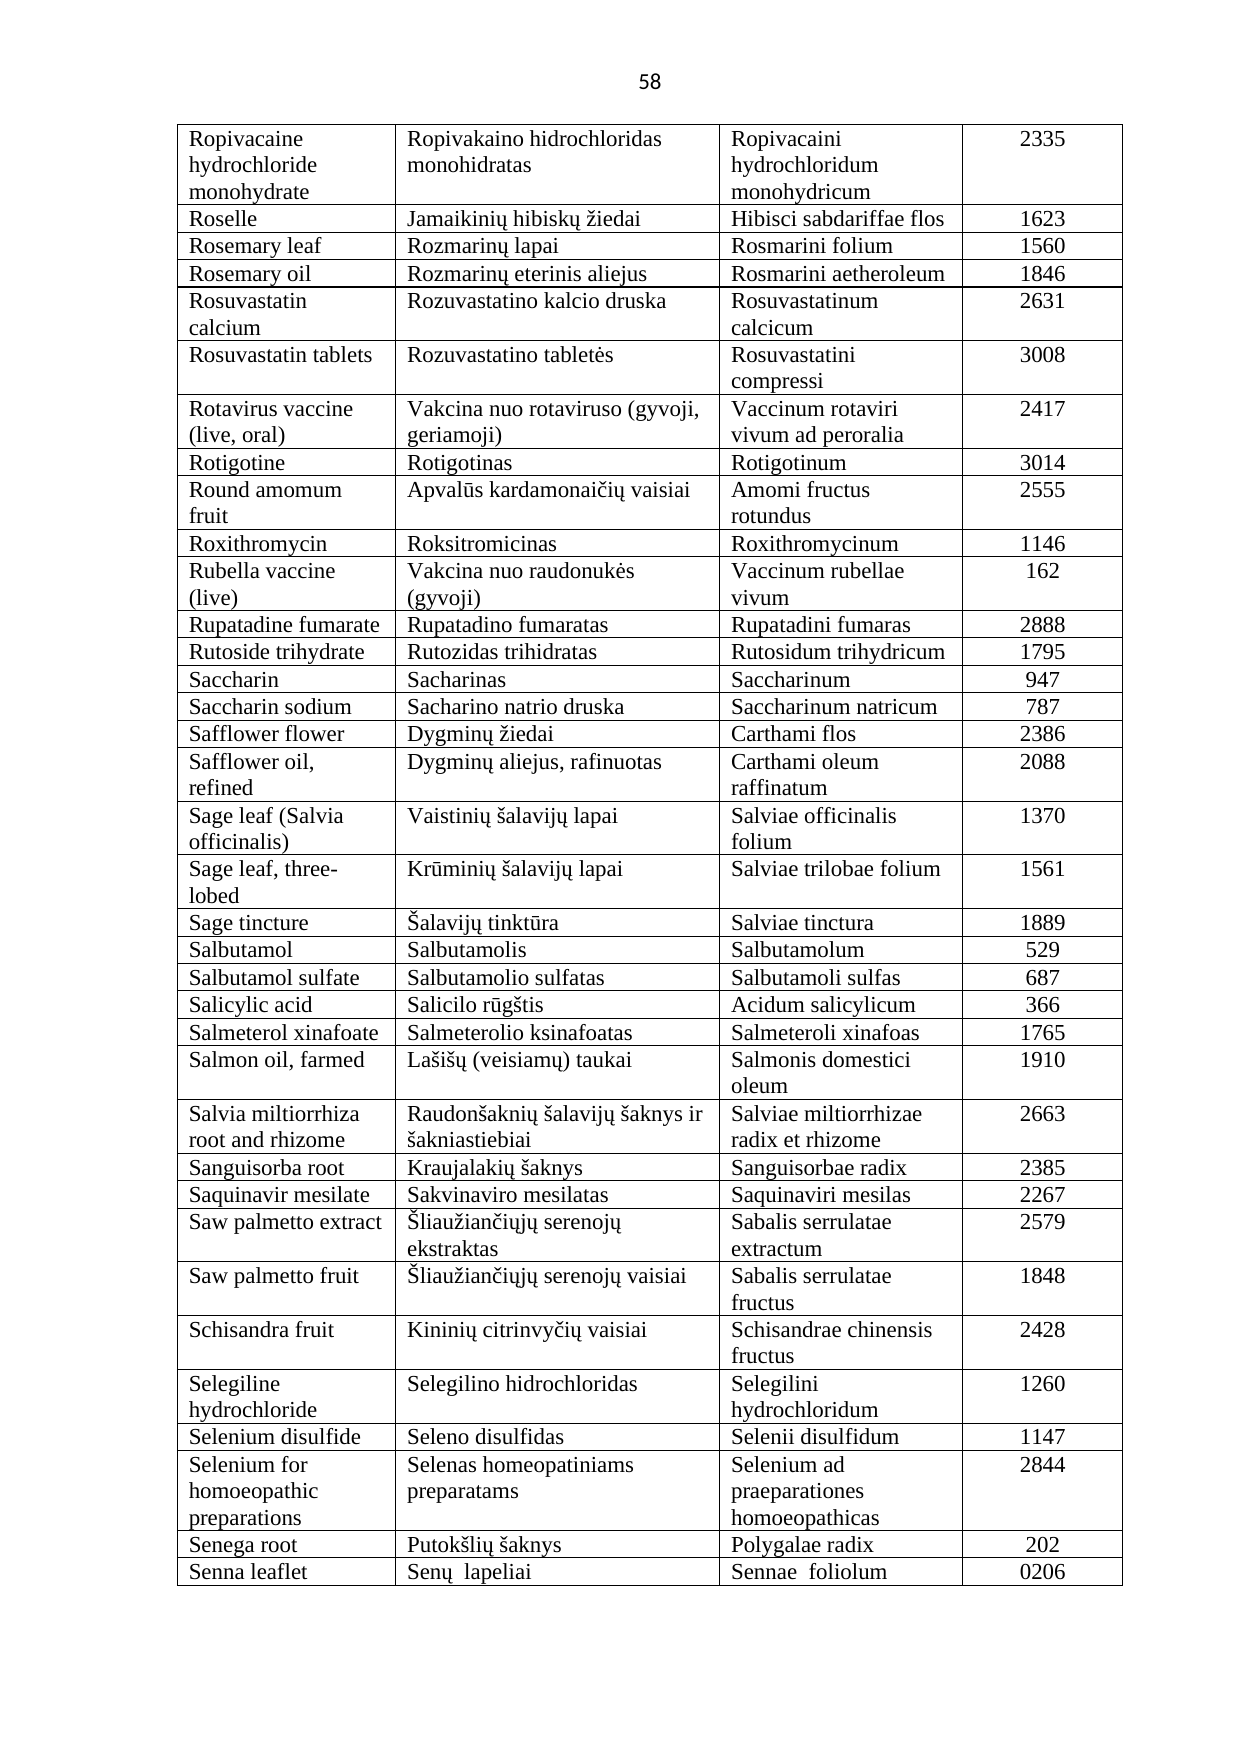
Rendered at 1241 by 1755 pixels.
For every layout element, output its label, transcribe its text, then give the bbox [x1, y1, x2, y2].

table_cell Sage tincture [178, 909, 395, 936]
table_cell Salbutamolis [396, 937, 719, 963]
table_cell Saccharin sodium [178, 693, 395, 719]
table_cell Rotigotinum [720, 449, 962, 475]
table_cell Senna leaflet [178, 1558, 395, 1585]
table_cell Salbutamol sulfate [178, 964, 395, 990]
table_cell Sennae foliolum [720, 1558, 962, 1585]
table_cell 2844 [963, 1451, 1122, 1530]
table_cell Rosemary leaf [178, 233, 395, 259]
table_cell 1260 [963, 1370, 1122, 1422]
table_cell Rupatadini fumaras [720, 611, 962, 637]
table_cell Lašišų (veisiamų) taukai [396, 1046, 719, 1099]
table_cell Round amomum fruit [178, 476, 395, 529]
table_cell Rotigotine [178, 449, 395, 475]
table_cell Rubella vaccine (live) [178, 557, 395, 610]
table_cell 2417 [963, 395, 1122, 448]
table_cell 2555 [963, 476, 1122, 529]
table_cell Sage leaf (Salvia officinalis) [178, 802, 395, 854]
table_cell Salvia miltiorrhiza root and rhizome [178, 1100, 395, 1153]
table_cell Krūminių šalavijų lapai [396, 855, 719, 908]
table_cell 2579 [963, 1209, 1122, 1261]
table_cell Schisandrae chinensis fructus [720, 1316, 962, 1369]
table_cell Salbutamolio sulfatas [396, 964, 719, 990]
table_cell Vakcina nuo raudonukės (gyvoji) [396, 557, 719, 610]
table_cell 687 [963, 964, 1122, 990]
table_cell 366 [963, 991, 1122, 1018]
table_cell Rosuvastatin tablets [178, 341, 395, 394]
table_cell Salbutamolum [720, 937, 962, 963]
table_cell Selenas homeopatiniams preparatams [396, 1451, 719, 1530]
table_cell 947 [963, 666, 1122, 692]
table_cell 529 [963, 937, 1122, 963]
table_cell Seleno disulfidas [396, 1424, 719, 1450]
table_cell Carthami flos [720, 721, 962, 747]
table_cell 1623 [963, 205, 1122, 232]
table_cell Salmonis domestici oleum [720, 1046, 962, 1099]
table_cell 3008 [963, 341, 1122, 394]
table_cell Šliaužiančiųjų serenojų vaisiai [396, 1262, 719, 1315]
table_cell Šalavijų tinktūra [396, 909, 719, 936]
table_cell 162 [963, 557, 1122, 610]
table_cell Rotavirus vaccine (live, oral) [178, 395, 395, 448]
table_cell Šliaužiančiųjų serenojų ekstraktas [396, 1209, 719, 1261]
table_cell 2386 [963, 721, 1122, 747]
table_cell Rutosidum trihydricum [720, 638, 962, 665]
table_cell Selegilini hydrochloridum [720, 1370, 962, 1422]
table_cell 202 [963, 1531, 1122, 1557]
table_cell Vaccinum rubellae vivum [720, 557, 962, 610]
table_cell Sacharino natrio druska [396, 693, 719, 719]
table_cell Senega root [178, 1531, 395, 1557]
table_cell Rosemary oil [178, 260, 395, 286]
table_cell Roselle [178, 205, 395, 232]
table_cell Selegiline hydrochloride [178, 1370, 395, 1422]
table_cell Saccharinum natricum [720, 693, 962, 719]
table_cell Salviae tinctura [720, 909, 962, 936]
table_cell Salbutamol [178, 937, 395, 963]
table_cell Sabalis serrulatae fructus [720, 1262, 962, 1315]
table_cell 2663 [963, 1100, 1122, 1153]
table_cell Ropivacaine hydrochloride monohydrate [178, 125, 395, 204]
table_cell Kininių citrinvyčių vaisiai [396, 1316, 719, 1369]
table_cell Safflower oil, refined [178, 748, 395, 801]
table_cell Ropivakaino hidrochloridas monohidratas [396, 125, 719, 204]
table_cell Salviae miltiorrhizae radix et rhizome [720, 1100, 962, 1153]
table_cell Schisandra fruit [178, 1316, 395, 1369]
table_cell 1846 [963, 260, 1122, 286]
table_cell Hibisci sabdariffae flos [720, 205, 962, 232]
table_cell Saquinaviri mesilas [720, 1181, 962, 1207]
table_cell Salmeteroli xinafoas [720, 1019, 962, 1045]
table_cell Salbutamoli sulfas [720, 964, 962, 990]
table_cell Rupatadine fumarate [178, 611, 395, 637]
table_cell 2385 [963, 1154, 1122, 1180]
table_cell 2631 [963, 288, 1122, 340]
table_cell Salviae trilobae folium [720, 855, 962, 908]
table_cell Roxithromycinum [720, 530, 962, 556]
table_cell 787 [963, 693, 1122, 719]
table_cell 1146 [963, 530, 1122, 556]
table_cell 1910 [963, 1046, 1122, 1099]
table_cell Rotigotinas [396, 449, 719, 475]
table_cell Rozuvastatino tabletės [396, 341, 719, 394]
table_cell Putokšlių šaknys [396, 1531, 719, 1557]
table_cell Rosuvastatini compressi [720, 341, 962, 394]
table_cell Rozmarinų lapai [396, 233, 719, 259]
table_cell Salmon oil, farmed [178, 1046, 395, 1099]
table_cell 1765 [963, 1019, 1122, 1045]
table_cell Selenium for homoeopathic preparations [178, 1451, 395, 1530]
table_cell 1560 [963, 233, 1122, 259]
table_cell Sabalis serrulatae extractum [720, 1209, 962, 1261]
table_cell Sanguisorba root [178, 1154, 395, 1180]
table_cell Saw palmetto fruit [178, 1262, 395, 1315]
table_cell Selenium ad praeparationes homoeopathicas [720, 1451, 962, 1530]
table_cell Selenium disulfide [178, 1424, 395, 1450]
table_cell Rosuvastatinum calcicum [720, 288, 962, 340]
table_cell 1561 [963, 855, 1122, 908]
table_cell 2088 [963, 748, 1122, 801]
table_cell Rutoside trihydrate [178, 638, 395, 665]
table_cell Rosmarini folium [720, 233, 962, 259]
table_cell Rosmarini aetheroleum [720, 260, 962, 286]
table_cell 2888 [963, 611, 1122, 637]
table_cell 1147 [963, 1424, 1122, 1450]
table_cell Raudonšaknių šalavijų šaknys ir šakniastiebiai [396, 1100, 719, 1153]
table_cell Saccharin [178, 666, 395, 692]
table_cell Salviae officinalis folium [720, 802, 962, 854]
table_cell Saccharinum [720, 666, 962, 692]
table_cell Salmeterolio ksinafoatas [396, 1019, 719, 1045]
table_cell Vaistinių šalavijų lapai [396, 802, 719, 854]
table_cell Sacharinas [396, 666, 719, 692]
table_cell Rosuvastatin calcium [178, 288, 395, 340]
table_cell Safflower flower [178, 721, 395, 747]
table_cell Rozmarinų eterinis aliejus [396, 260, 719, 286]
table_cell Vaccinum rotaviri vivum ad peroralia [720, 395, 962, 448]
table_cell 1370 [963, 802, 1122, 854]
table_cell Polygalae radix [720, 1531, 962, 1557]
table_cell Salicylic acid [178, 991, 395, 1018]
table_cell Vakcina nuo rotaviruso (gyvoji, geriamoji) [396, 395, 719, 448]
table_cell Acidum salicylicum [720, 991, 962, 1018]
table_cell 1848 [963, 1262, 1122, 1315]
table_cell Sage leaf, three-lobed [178, 855, 395, 908]
table_cell Rupatadino fumaratas [396, 611, 719, 637]
table_cell Senų lapeliai [396, 1558, 719, 1585]
table_cell 2267 [963, 1181, 1122, 1207]
table_cell Selenii disulfidum [720, 1424, 962, 1450]
table_cell Salmeterol xinafoate [178, 1019, 395, 1045]
table_cell Saquinavir mesilate [178, 1181, 395, 1207]
table_cell 1889 [963, 909, 1122, 936]
table_cell Saw palmetto extract [178, 1209, 395, 1261]
table_cell Carthami oleum raffinatum [720, 748, 962, 801]
table_cell Dygminų žiedai [396, 721, 719, 747]
table_cell Rutozidas trihidratas [396, 638, 719, 665]
table_cell 2335 [963, 125, 1122, 204]
table_cell Jamaikinių hibiskų žiedai [396, 205, 719, 232]
table_cell 2428 [963, 1316, 1122, 1369]
table_cell Salicilo rūgštis [396, 991, 719, 1018]
table_cell Ropivacaini hydrochloridum monohydricum [720, 125, 962, 204]
table_cell Apvalūs kardamonaičių vaisiai [396, 476, 719, 529]
table_cell Amomi fructus rotundus [720, 476, 962, 529]
table_cell Dygminų aliejus, rafinuotas [396, 748, 719, 801]
table_cell 3014 [963, 449, 1122, 475]
table_cell Sanguisorbae radix [720, 1154, 962, 1180]
table_cell Kraujalakių šaknys [396, 1154, 719, 1180]
table_cell 1795 [963, 638, 1122, 665]
table_cell Sakvinaviro mesilatas [396, 1181, 719, 1207]
table_cell Rozuvastatino kalcio druska [396, 288, 719, 340]
table_cell 0206 [963, 1558, 1122, 1585]
table_cell Selegilino hidrochloridas [396, 1370, 719, 1422]
table_cell Roksitromicinas [396, 530, 719, 556]
table_cell Roxithromycin [178, 530, 395, 556]
